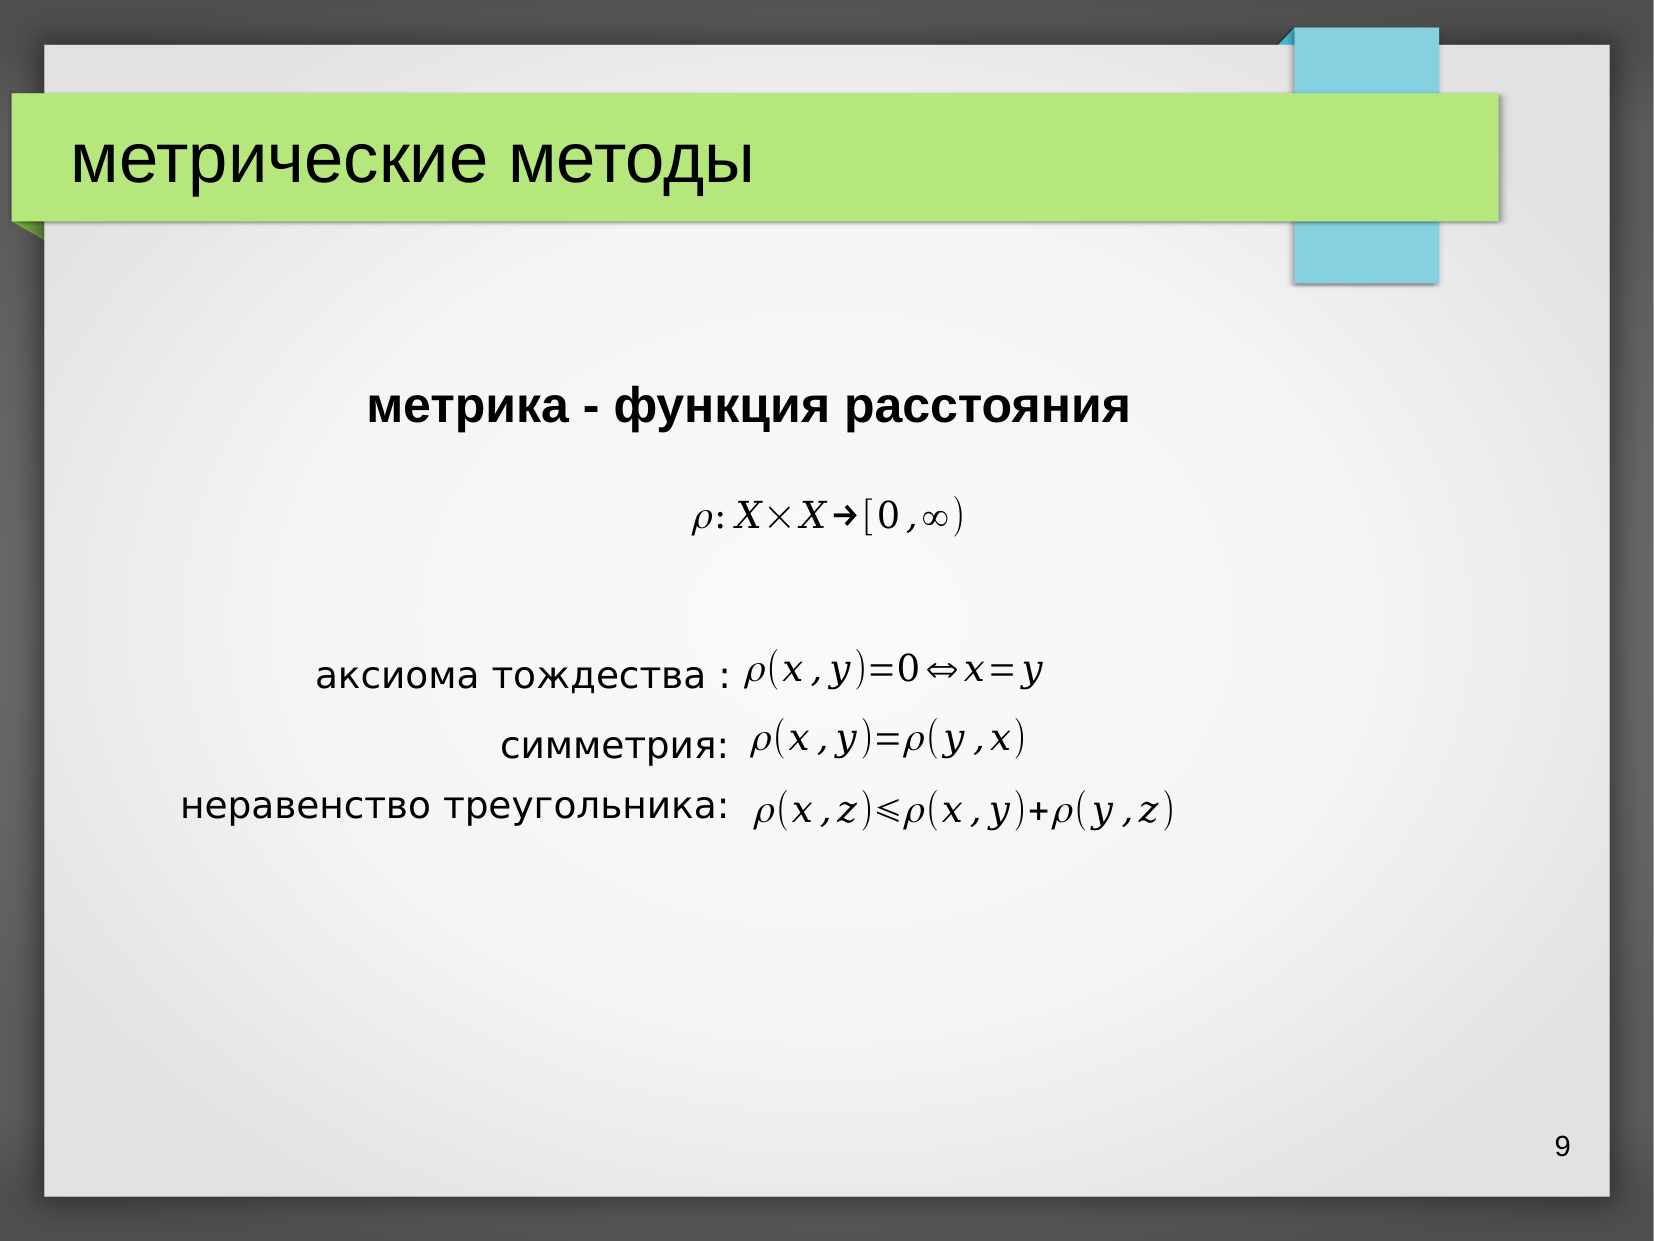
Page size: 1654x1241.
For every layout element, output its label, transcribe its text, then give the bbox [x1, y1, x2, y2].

title метрические методы [70, 118, 1205, 199]
picture [0, 0, 1654, 1241]
chart [757, 646, 1052, 693]
text_box неравенство треугольника: [153, 776, 768, 847]
text_box аксиома тождества : [300, 645, 757, 707]
text_box симметрия: [485, 716, 756, 776]
chart [685, 493, 971, 540]
chart [768, 787, 1182, 834]
chart [756, 716, 1033, 762]
subtitle метрика - функция расстояния [366, 366, 1252, 446]
